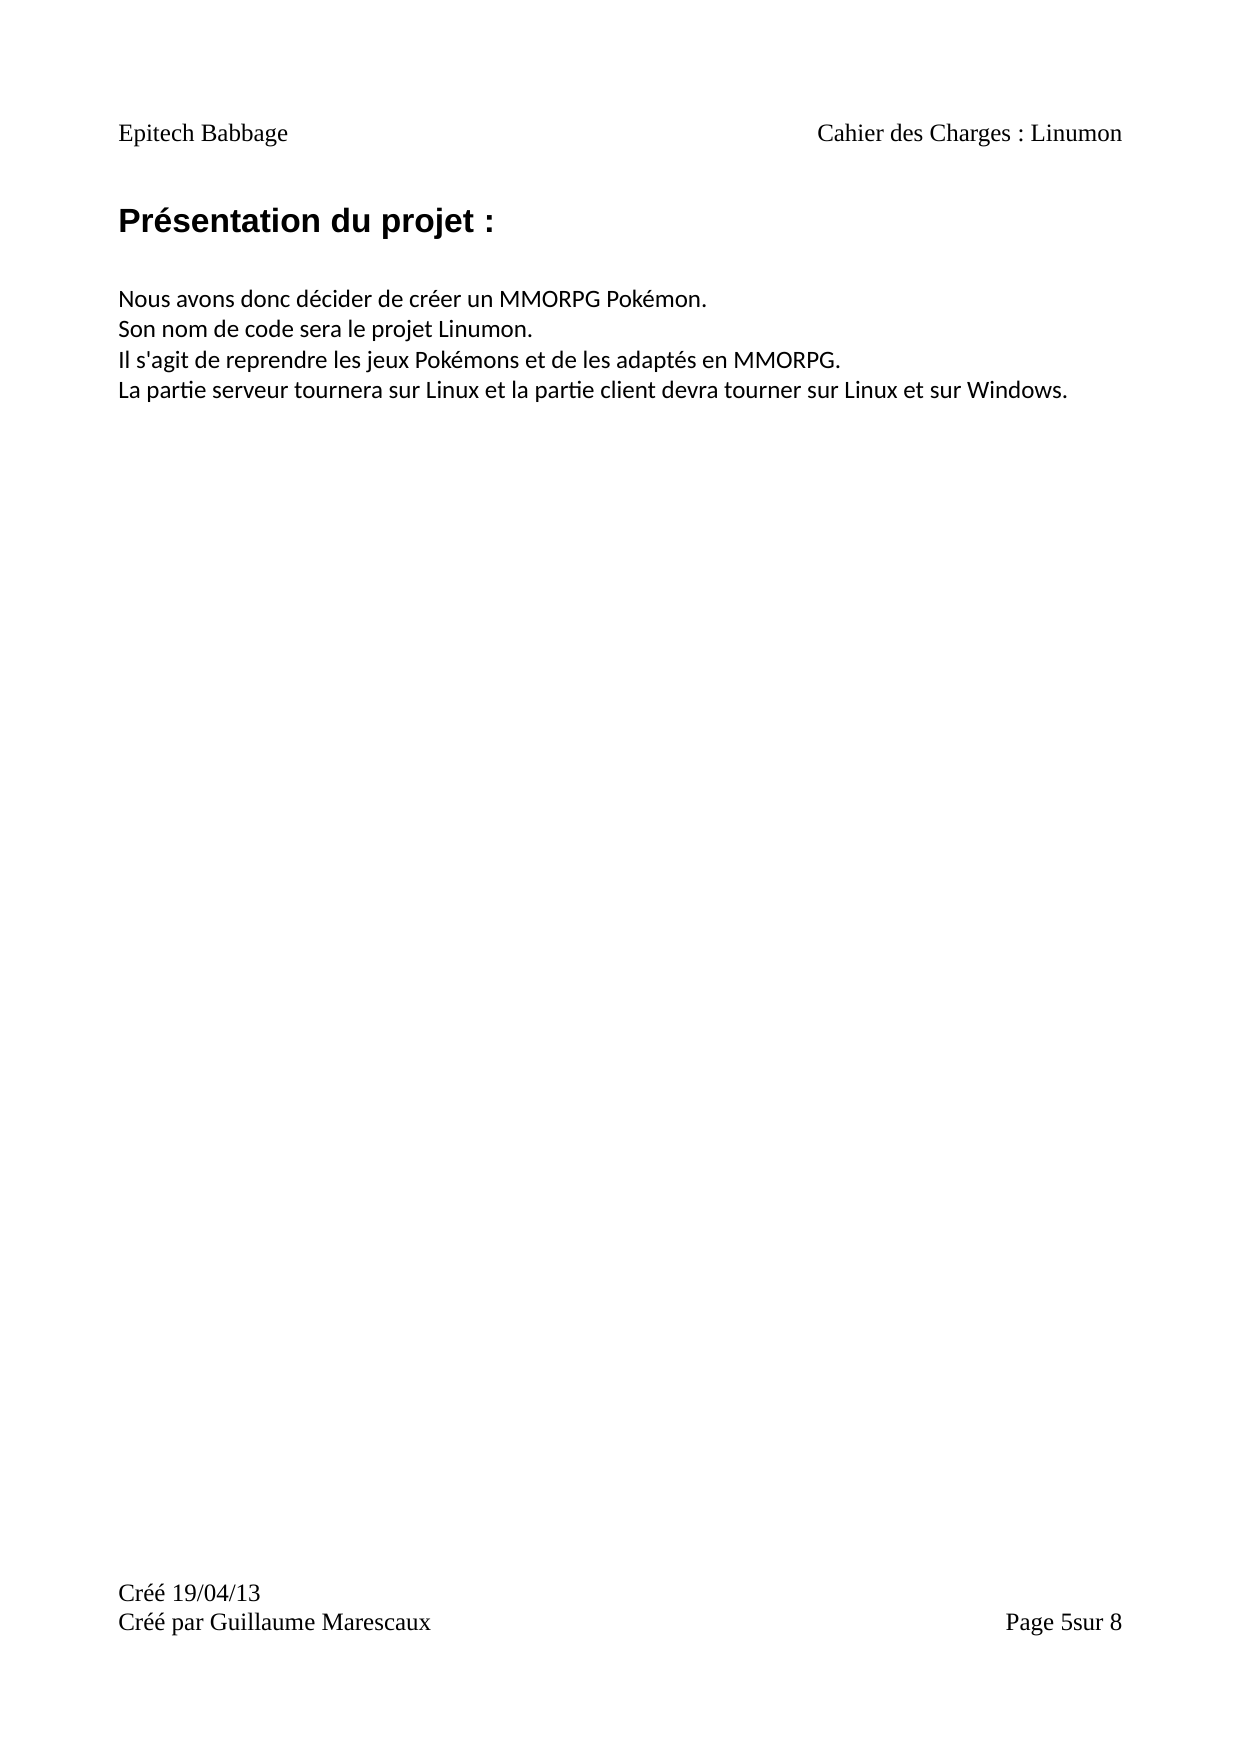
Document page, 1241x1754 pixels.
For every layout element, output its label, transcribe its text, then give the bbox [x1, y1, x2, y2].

text Nous avons donc décider de créer un MMORPG Pokémon. [118, 283, 1122, 313]
text La partie serveur tournera sur Linux et la partie client devra tourner sur Linux et sur Windows. [118, 374, 1122, 405]
text Il s'agit de reprendre les jeux Pokémons et de les adaptés en MMORPG. [118, 344, 1122, 374]
subtitle Présentation du projet : [118, 201, 1122, 240]
text Son nom de code sera le projet Linumon. [118, 313, 1122, 344]
